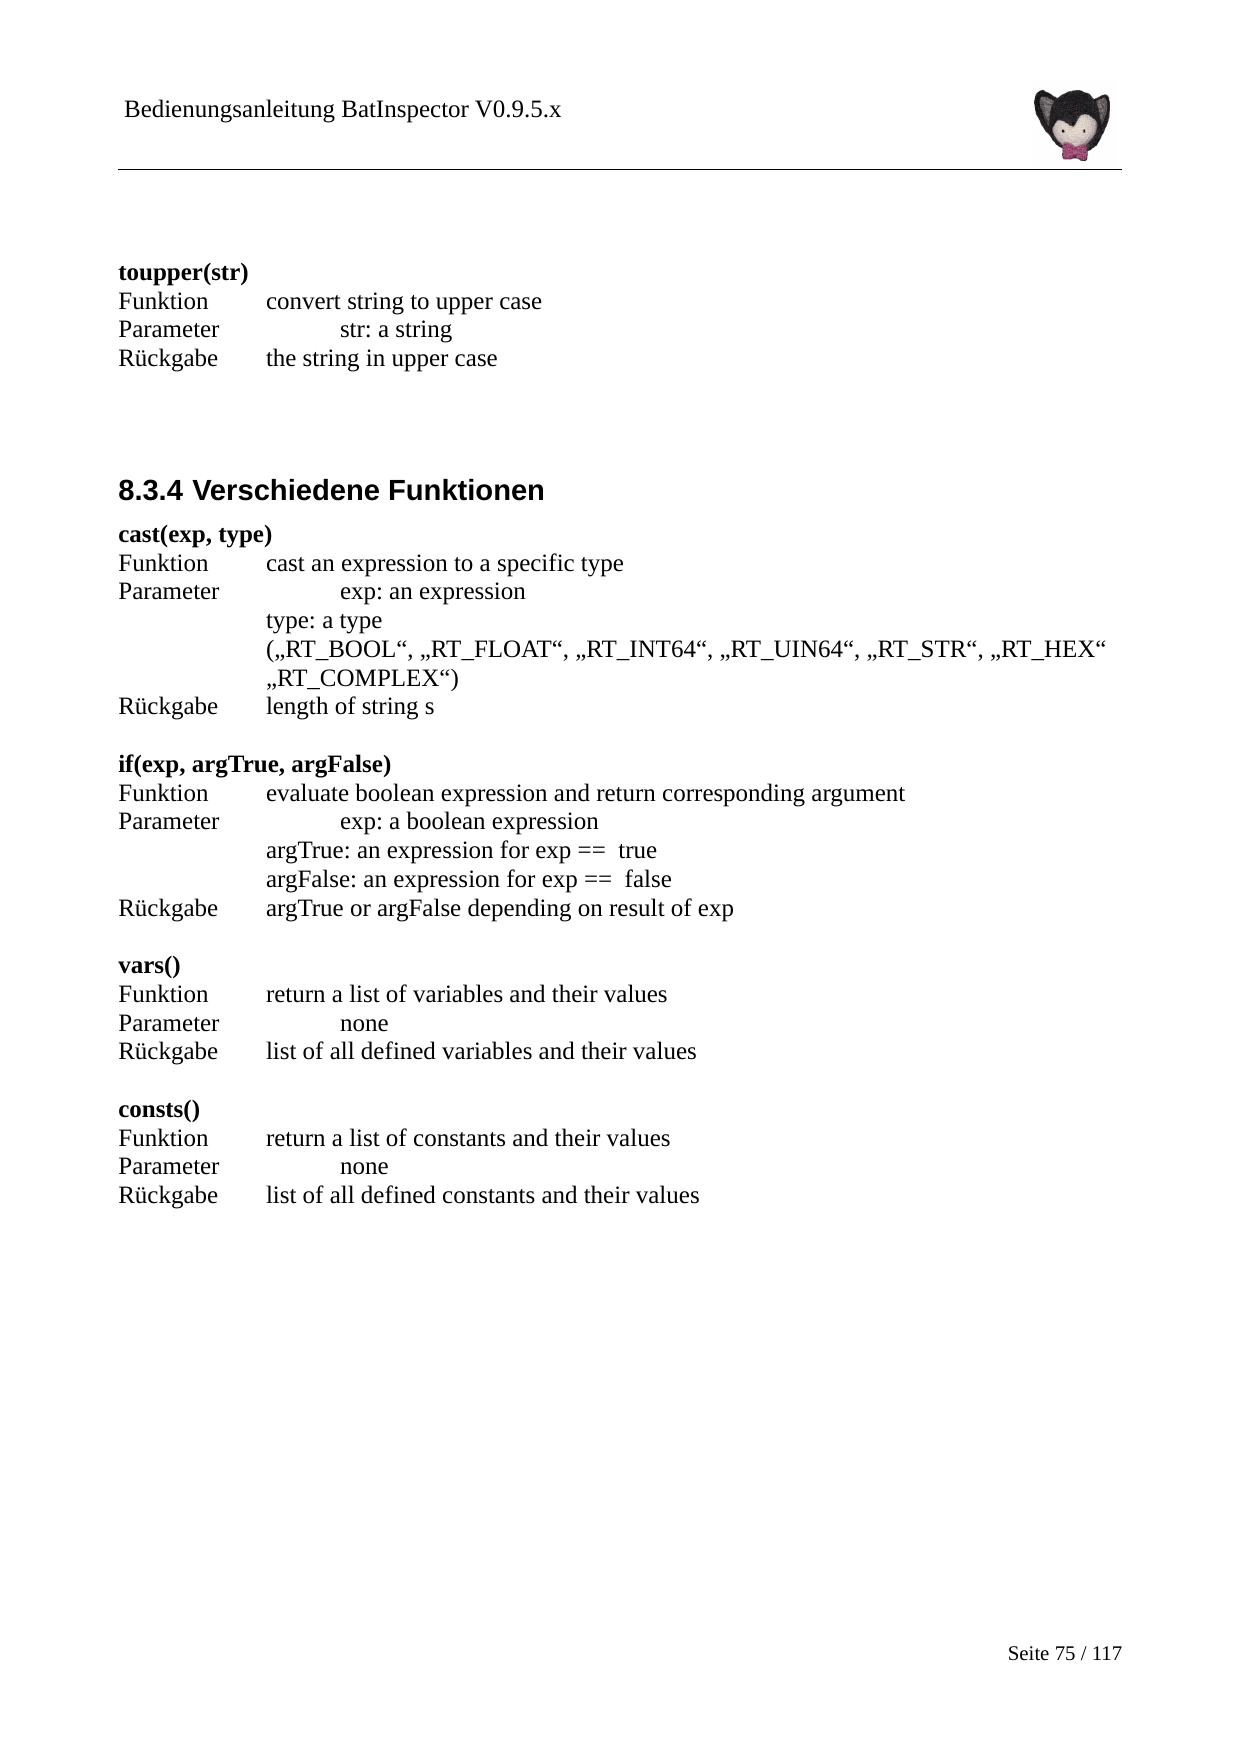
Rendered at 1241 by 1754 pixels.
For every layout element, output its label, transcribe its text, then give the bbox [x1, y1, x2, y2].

text Parameter none [118, 1151, 1122, 1180]
text Parameter exp: an expression type: a type („RT_BOOL“, „RT_FLOAT“, „RT_INT64“, „RT_UIN64“, „RT_STR“, „RT_HEX“ „RT_COMPLEX“) [118, 576, 1122, 691]
text if(exp, argTrue, argFalse) [118, 749, 1122, 778]
text Funktion cast an expression to a specific type [118, 548, 1122, 576]
text Funktion convert string to upper case [118, 286, 1122, 314]
text Funktion evaluate boolean expression and return corresponding argument [118, 778, 1122, 806]
text toupper(str) [118, 257, 1122, 286]
text Funktion return a list of constants and their values [118, 1123, 1122, 1151]
text Rückgabe list of all defined constants and their values [118, 1180, 1122, 1209]
text vars() [118, 950, 1122, 979]
text Rückgabe list of all defined variables and their values [118, 1036, 1122, 1065]
text cast(exp, type) [118, 519, 1122, 548]
subtitle Verschiedene Funktionen [118, 473, 1122, 506]
text Rückgabe length of string s [118, 691, 1122, 720]
text Funktion return a list of variables and their values [118, 979, 1122, 1008]
text Parameter str: a string Rückgabe the string in upper case [118, 314, 1122, 372]
text Parameter exp: a boolean expression argTrue: an expression for exp == true argFalse: an expression for exp == false Rückgabe argTrue or argFalse depending on result of exp [118, 806, 1122, 921]
picture [1030, 80, 1119, 169]
text Parameter none [118, 1008, 1122, 1036]
text consts() [118, 1094, 1122, 1123]
